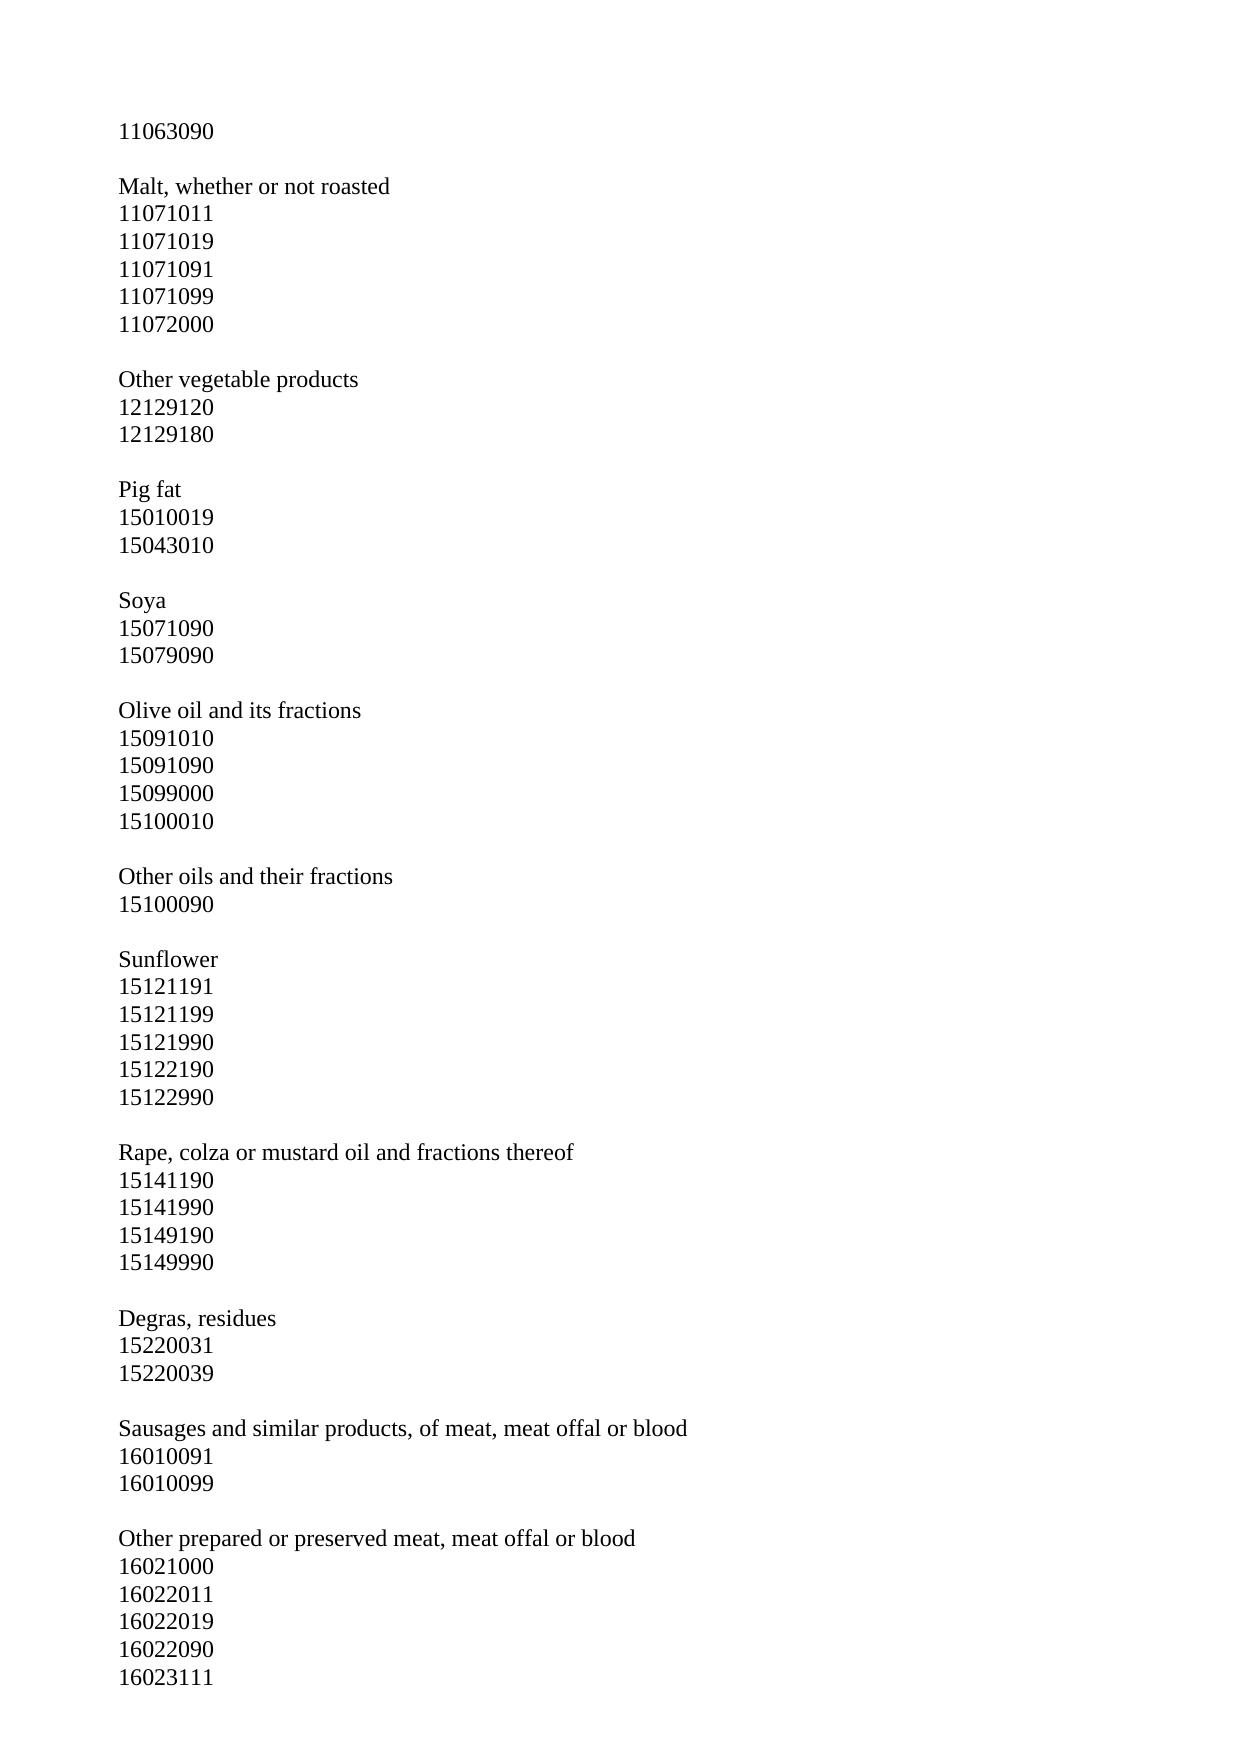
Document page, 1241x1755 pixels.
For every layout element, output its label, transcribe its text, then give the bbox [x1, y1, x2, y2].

text 15091090 [118, 752, 1122, 779]
text 11071011 [118, 199, 1122, 227]
text Other prepared or preserved meat, meat offal or blood [118, 1524, 1122, 1552]
text Pig fat [118, 476, 1122, 503]
text 16010099 [118, 1469, 1122, 1497]
text 11063090 [118, 117, 1122, 144]
text Malt, whether or not roasted [118, 172, 1122, 199]
text Soya [118, 586, 1122, 613]
text 11071091 [118, 255, 1122, 282]
text Olive oil and its fractions [118, 696, 1122, 724]
text 15220031 [118, 1331, 1122, 1359]
text Rape, colza or mustard oil and fractions thereof [118, 1138, 1122, 1166]
text 15149990 [118, 1248, 1122, 1276]
text Other vegetable products [118, 365, 1122, 393]
text 15141990 [118, 1193, 1122, 1221]
text 16022090 [118, 1635, 1122, 1662]
text 16010091 [118, 1442, 1122, 1469]
text 15071090 [118, 613, 1122, 641]
text Sausages and similar products, of meat, meat offal or blood [118, 1414, 1122, 1442]
text 15100090 [118, 889, 1122, 917]
text 15122190 [118, 1055, 1122, 1083]
text 16022011 [118, 1580, 1122, 1607]
text 15091010 [118, 724, 1122, 752]
text 15149190 [118, 1221, 1122, 1248]
text 12129180 [118, 420, 1122, 448]
text 12129120 [118, 393, 1122, 420]
text 16023111 [118, 1662, 1122, 1690]
text 15121191 [118, 972, 1122, 1000]
text 15079090 [118, 641, 1122, 669]
text 11071019 [118, 227, 1122, 255]
text 11072000 [118, 310, 1122, 337]
text Other oils and their fractions [118, 862, 1122, 889]
text 11071099 [118, 282, 1122, 310]
text 15100010 [118, 807, 1122, 834]
text 15220039 [118, 1359, 1122, 1386]
text 15122990 [118, 1083, 1122, 1110]
text 15121990 [118, 1028, 1122, 1055]
text 15043010 [118, 531, 1122, 558]
text Degras, residues [118, 1304, 1122, 1331]
text 15010019 [118, 503, 1122, 531]
text 15121199 [118, 1000, 1122, 1028]
text Sunflower [118, 945, 1122, 972]
text 15141190 [118, 1166, 1122, 1193]
text 16021000 [118, 1552, 1122, 1580]
text 16022019 [118, 1607, 1122, 1635]
text 15099000 [118, 779, 1122, 807]
